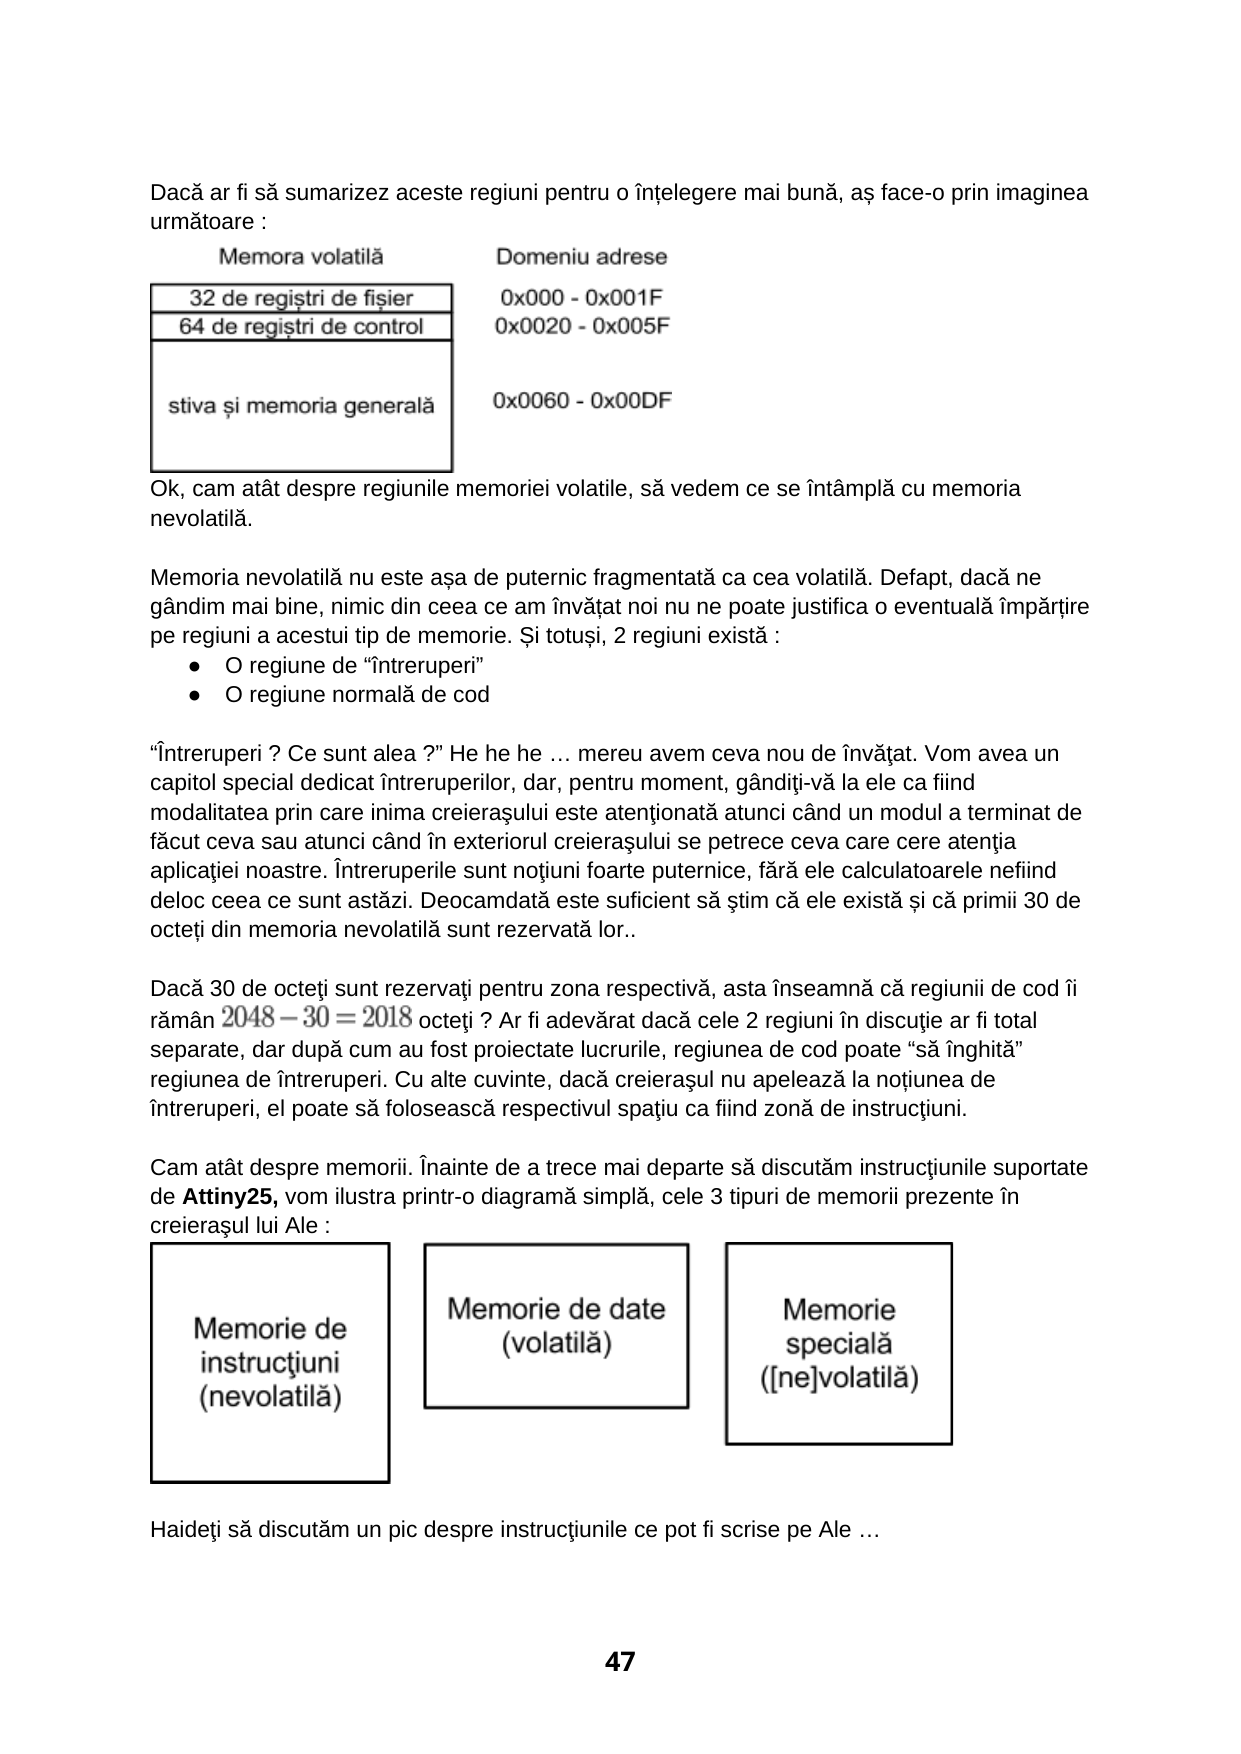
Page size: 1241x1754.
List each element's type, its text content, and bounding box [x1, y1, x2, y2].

picture [150, 1242, 954, 1484]
text “Întreruperi ? Ce sunt alea ?” He he he … mereu avem ceva nou de învăţat. Vom avea un capitol special dedicat întreruperilor, dar, pentru moment, gândiţi-vă la ele ca fiind modalitatea prin care inima creieraşului este atenţionată atunci când un modul a terminat de făcut ceva sau atunci când în exteriorul creieraşului se petrece ceva care cere atenţia aplicaţiei noastre. Întreruperile sunt noţiuni foarte puternice, fără ele calculatoarele nefiind deloc ceea ce sunt astăzi. Deocamdată este suficient să ştim că ele există și că primii 30 de octeți din memoria nevolatilă sunt rezervată lor.. [150, 741, 1091, 942]
text Dacă ar fi să sumarizez aceste regiuni pentru o înțelegere mai bună, aș face-o prin imaginea următoare : [150, 179, 1091, 234]
text Haideţi să discutăm un pic despre instrucţiunile ce pot fi scrise pe Ale … [150, 1516, 1091, 1542]
picture [150, 238, 672, 473]
list O regiune normală de cod [187, 682, 1091, 707]
text Ok, cam atât despre regiunile memoriei volatile, să vedem ce se întâmplă cu memoria nevolatilă. [150, 476, 1091, 531]
text Cam atât despre memorii. Înainte de a trece mai departe să discutăm instrucţiunile suportate de Attiny25, vom ilustra printr-o diagramă simplă, cele 3 tipuri de memorii prezente în creieraşul lui Ale : [150, 1154, 1091, 1239]
list O regiune de “întreruperi” [187, 652, 1091, 678]
text Memoria nevolatilă nu este așa de puternic fragmentată ca cea volatilă. Defapt, dacă ne gândim mai bine, nimic din ceea ce am învățat noi nu ne poate justifica o eventuală împărțire pe regiuni a acestui tip de memorie. Și totuși, 2 regiuni există : [150, 564, 1091, 649]
picture [221, 1005, 412, 1029]
text Dacă 30 de octeţi sunt rezervaţi pentru zona respectivă, asta înseamnă că regiunii de cod îi rămân octeţi ? Ar fi adevărat dacă cele 2 regiuni în discuţie ar fi total separate, dar după cum au fost proiectate lucrurile, regiunea de cod poate “să înghită” regiunea de întreruperi. Cu alte cuvinte, dacă creieraşul nu apelează la noțiunea de întreruperi, el poate să folosească respectivul spaţiu ca fiind zonă de instrucţiuni. [150, 976, 1091, 1121]
